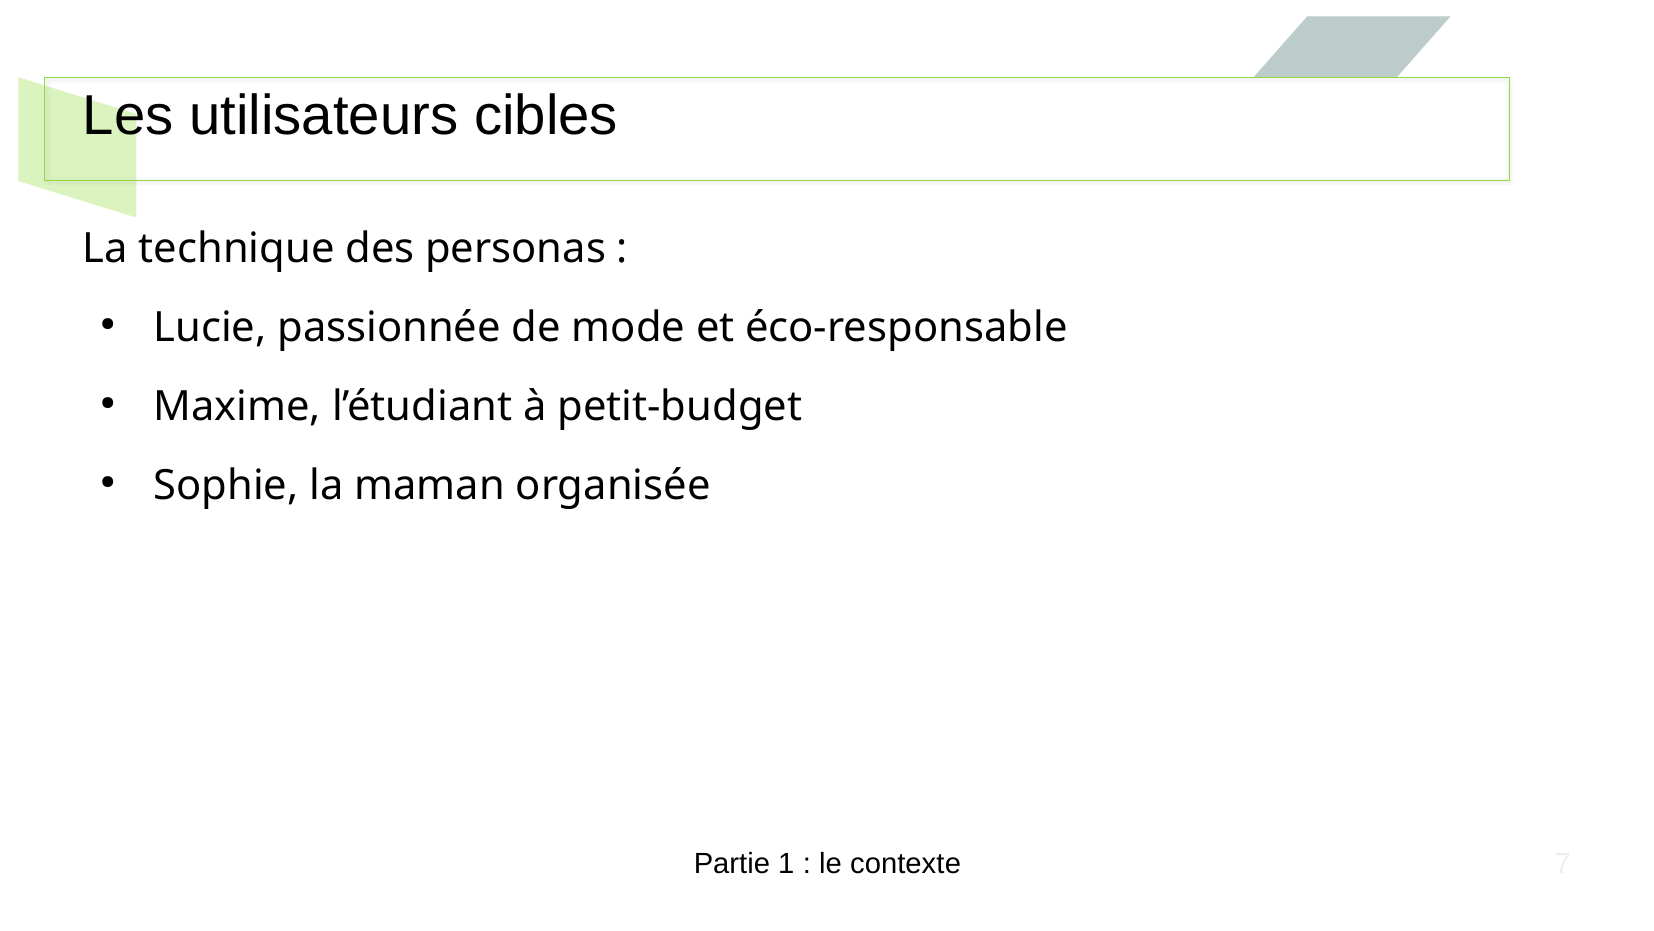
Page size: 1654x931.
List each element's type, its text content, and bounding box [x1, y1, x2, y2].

list La technique des personas : Lucie, passionnée de mode et éco-responsable Maxime, l’étudiant à petit-budget Sophie, la maman organisée [82, 217, 1571, 758]
title Les utilisateurs cibles [82, 37, 1571, 193]
